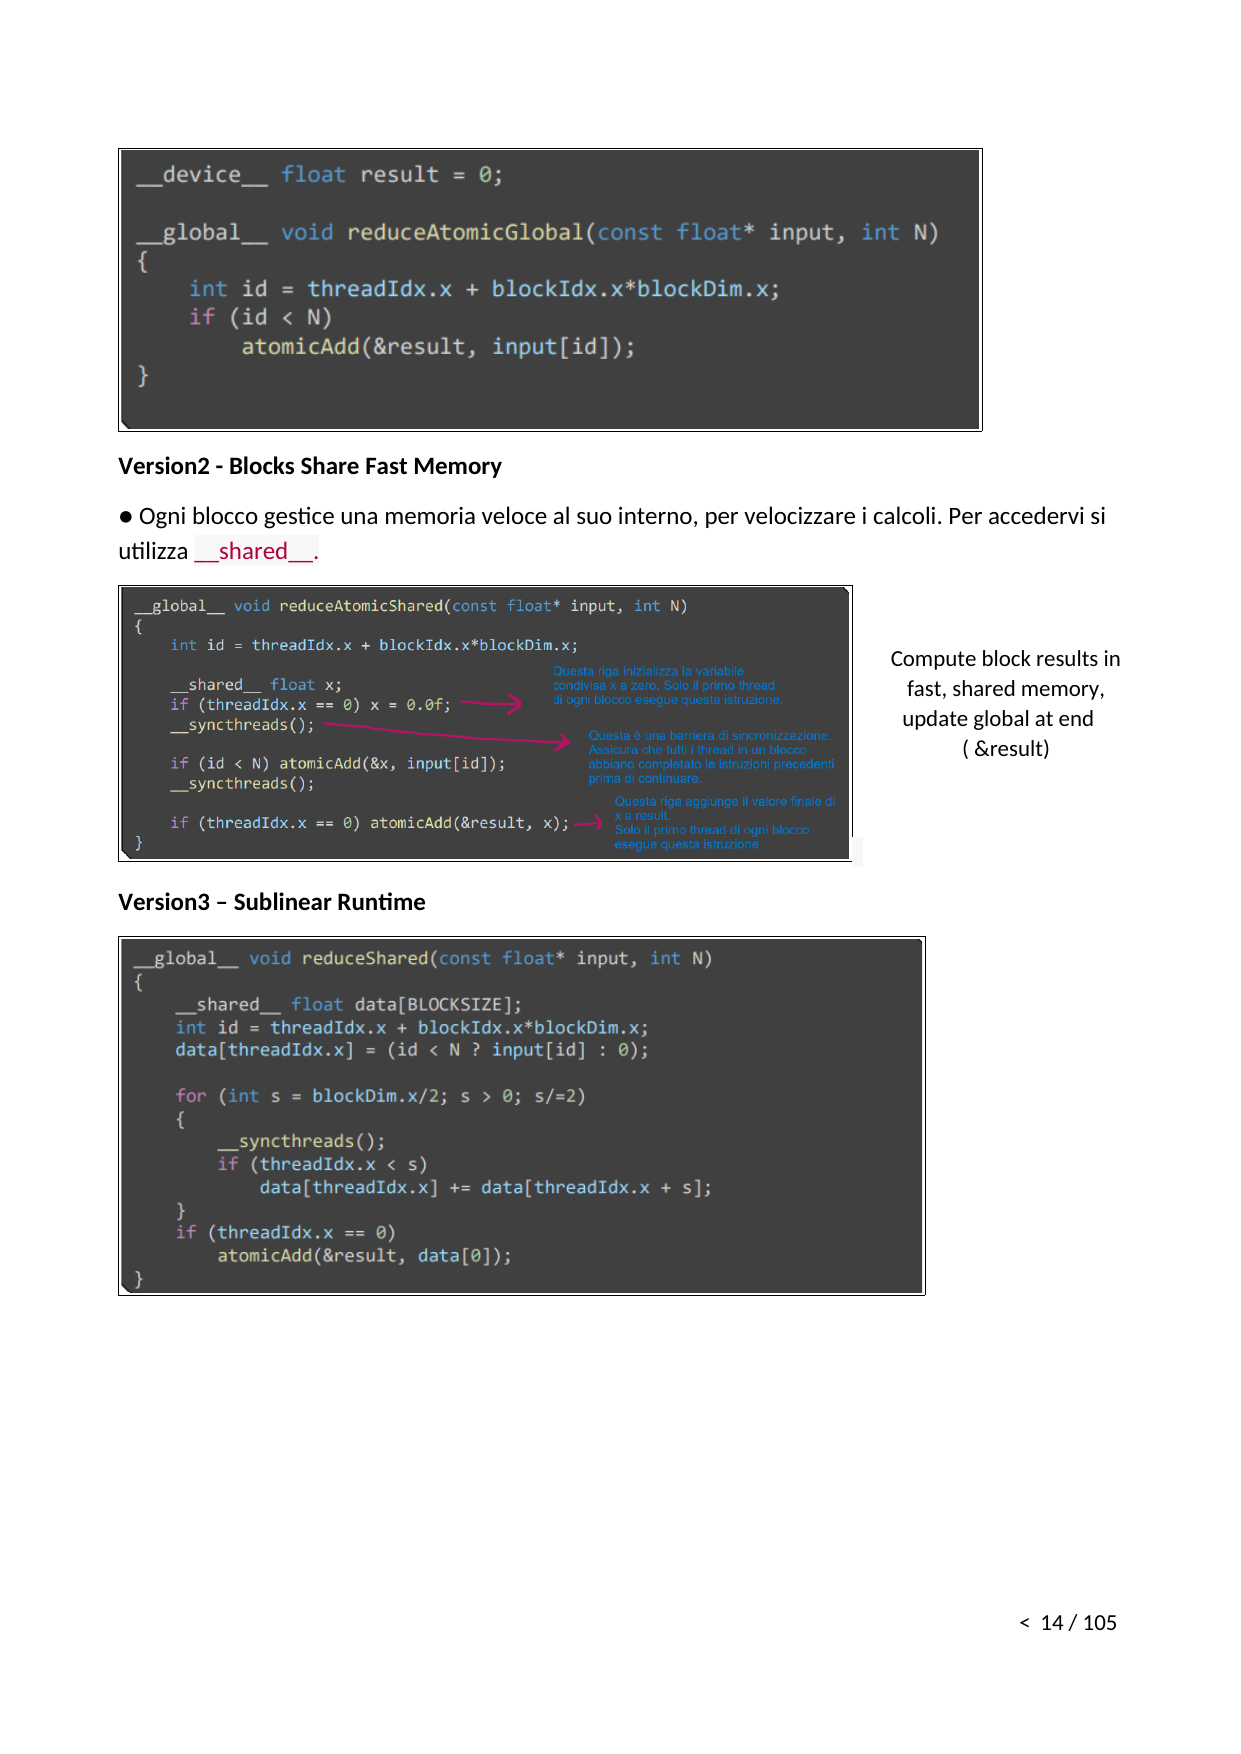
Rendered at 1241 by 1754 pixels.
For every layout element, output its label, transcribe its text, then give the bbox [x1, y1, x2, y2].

text ● Ogni blocco gestice una memoria veloce al suo interno, per velocizzare i calcoli. Per accedervi si utilizza __shared__. [118, 500, 1122, 566]
text Version2 - Blocks Share Fast Memory [118, 450, 1122, 481]
picture [121, 939, 923, 1293]
picture [121, 587, 849, 859]
picture [121, 150, 979, 429]
text Version3 – Sublinear Runtime [118, 887, 1122, 917]
